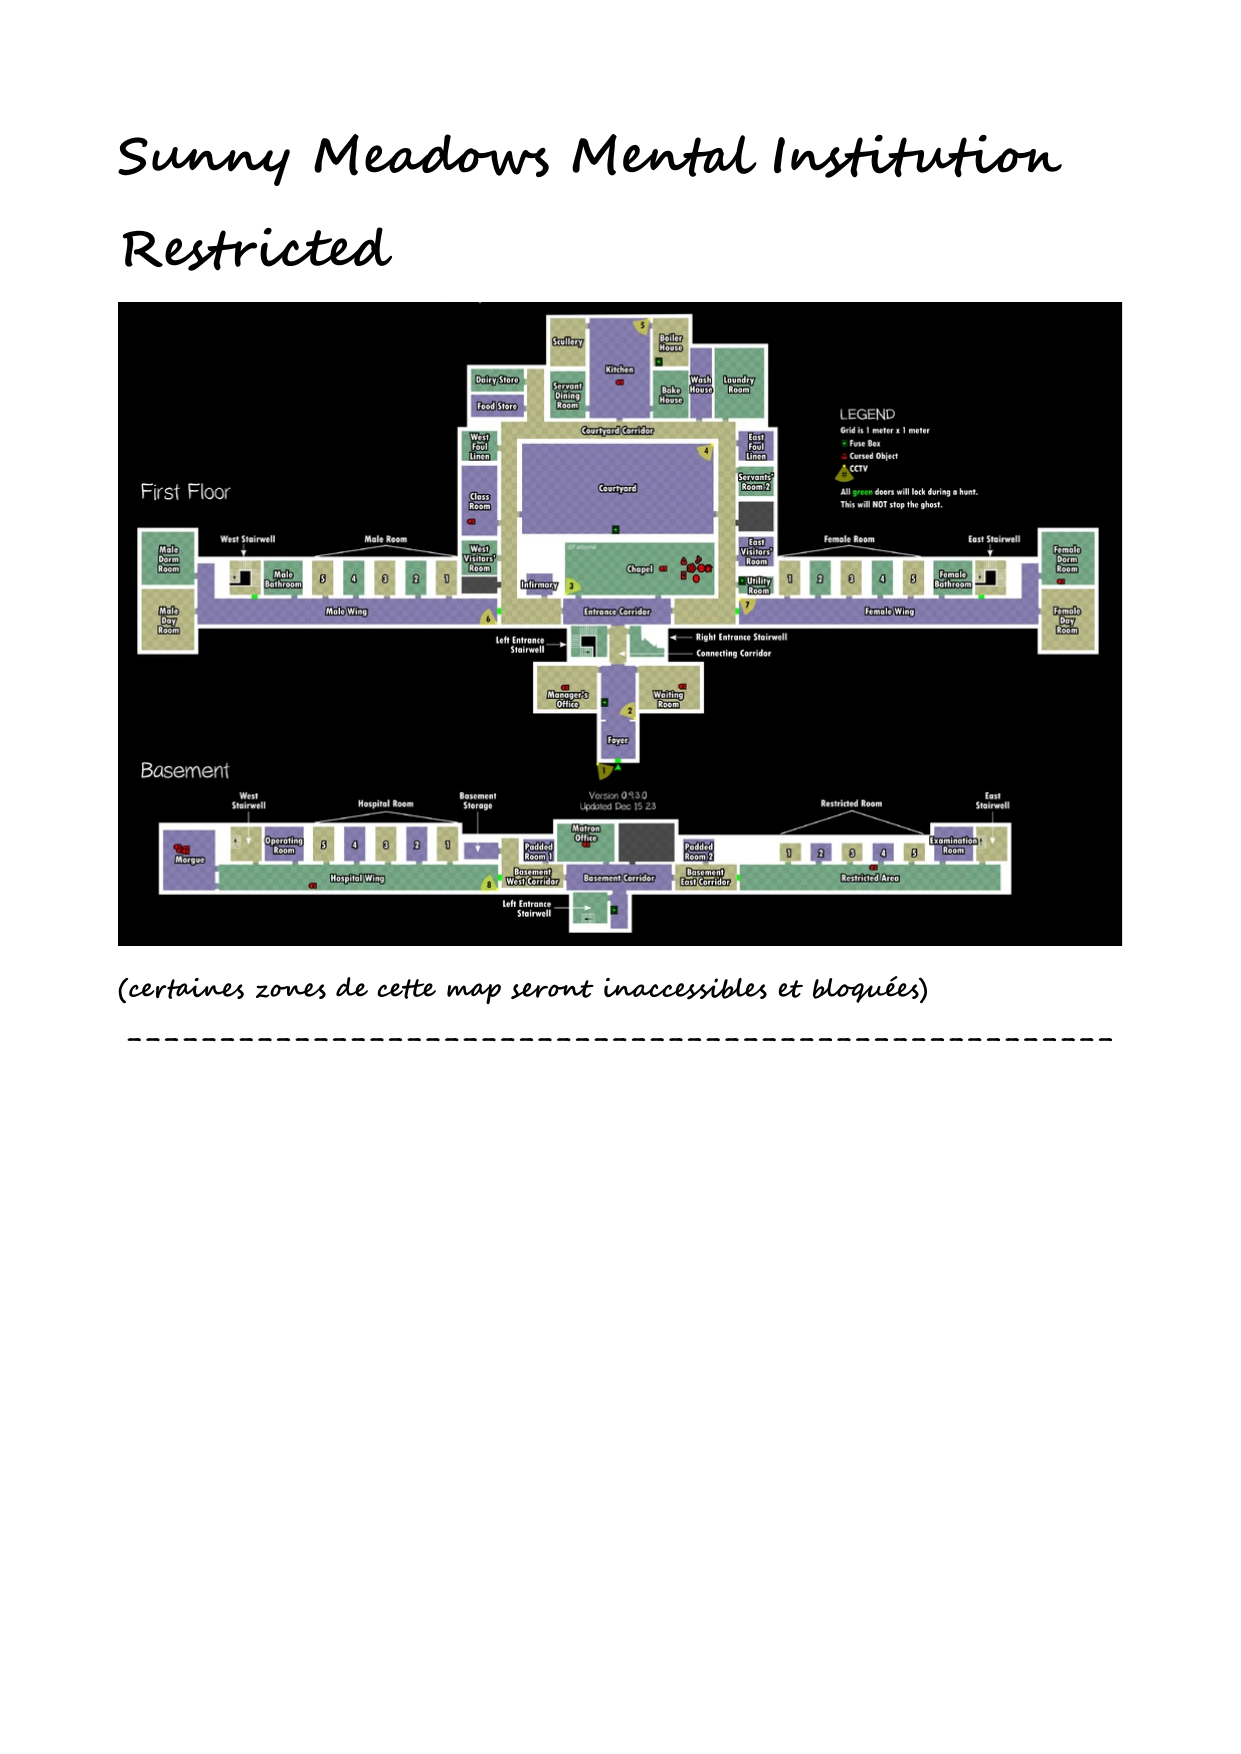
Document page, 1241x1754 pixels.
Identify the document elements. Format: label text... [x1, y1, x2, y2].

picture [118, 302, 1123, 946]
text (certaines zones de cette map seront inaccessibles et bloquées) [118, 970, 1122, 1010]
text ----------------------------------------------------- [118, 1016, 1122, 1063]
text Sunny Meadows Mental Institution Restricted [118, 118, 1122, 291]
